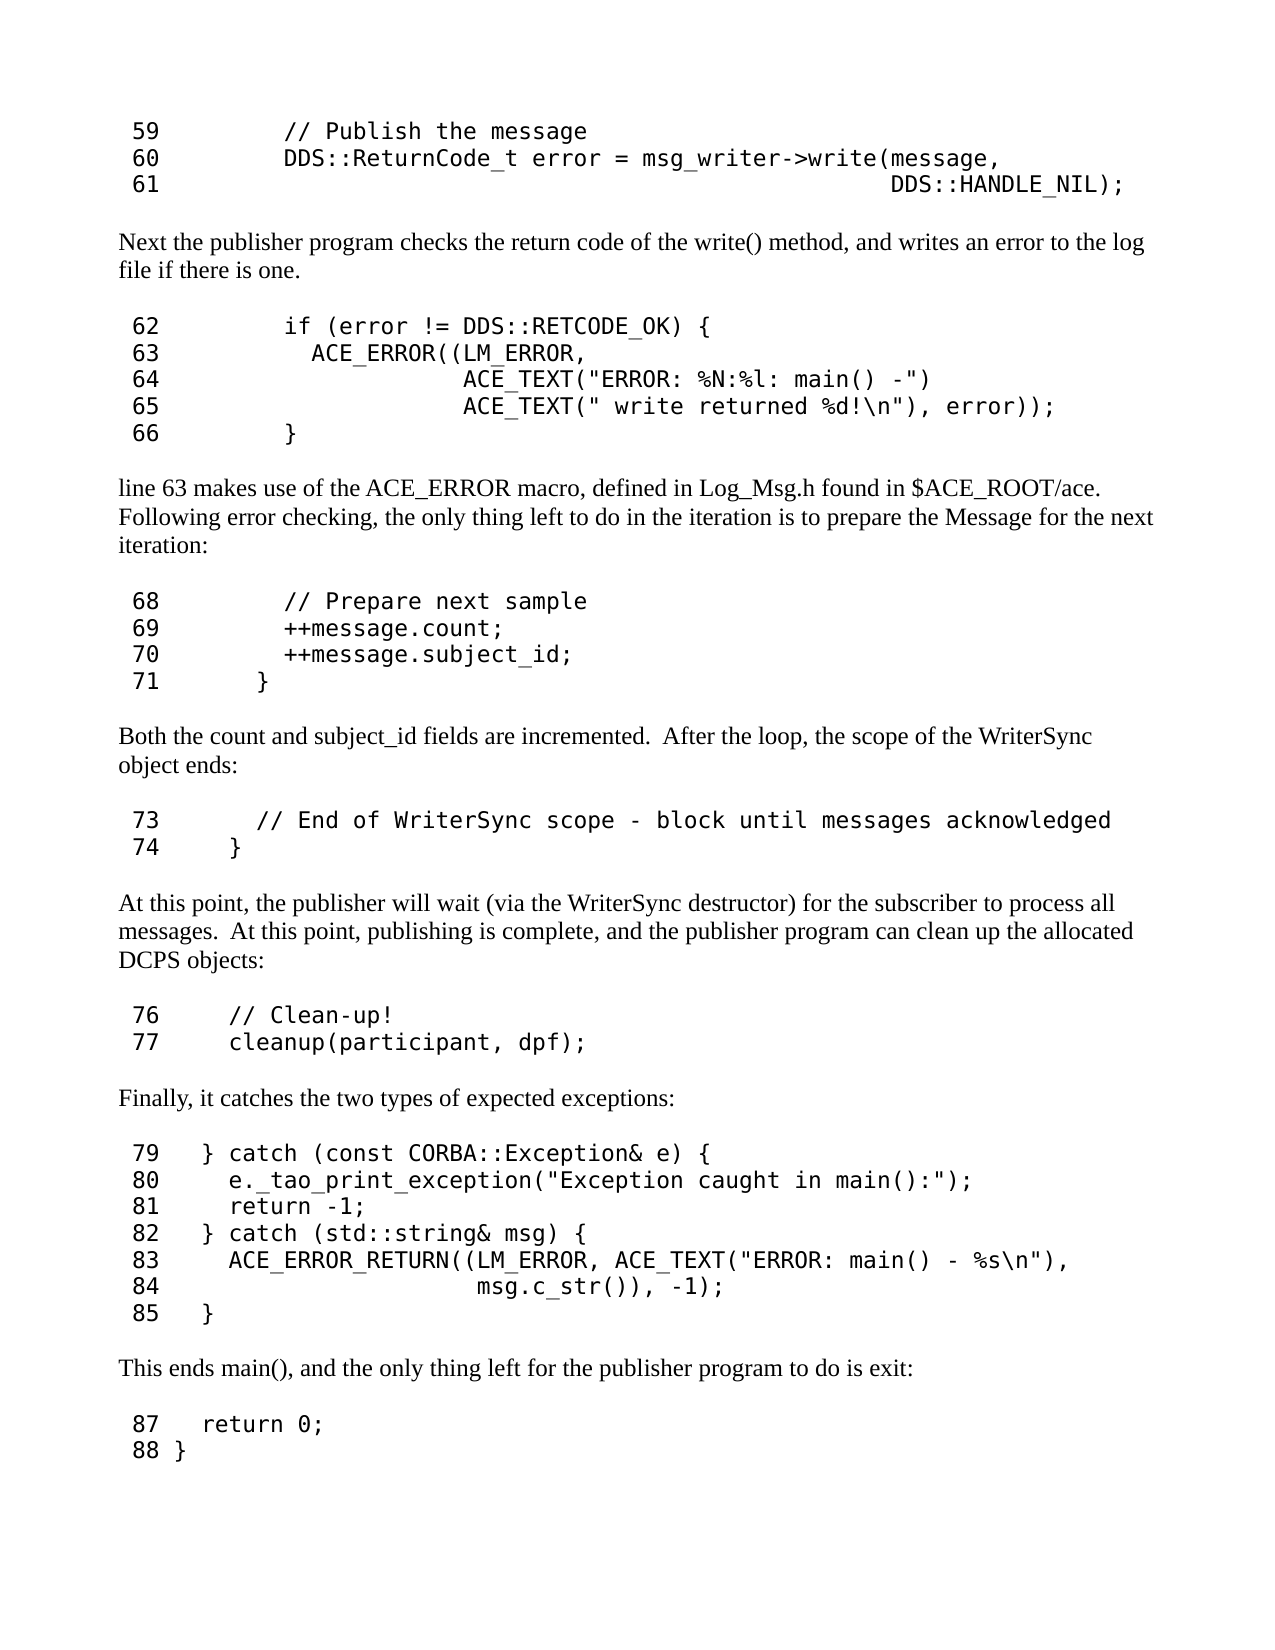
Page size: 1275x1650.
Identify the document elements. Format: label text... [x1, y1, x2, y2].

text 87 return 0; [118, 1411, 1157, 1438]
text 74 } [118, 834, 1157, 861]
text 60 DDS::ReturnCode_t error = msg_writer->write(message, [118, 145, 1157, 171]
text Next the publisher program checks the return code of the write() method, and writes an error to the log file if there is one. [118, 227, 1157, 284]
text 62 if (error != DDS::RETCODE_OK) { [118, 313, 1157, 340]
text line 63 makes use of the ACE_ERROR macro, defined in Log_Msg.h found in $ACE_ROOT/ace. Following error checking, the only thing left to do in the iteration is to prepare the Message for the next iteration: [118, 473, 1157, 559]
text Finally, it catches the two types of expected exceptions: [118, 1083, 1157, 1111]
text 66 } [118, 420, 1157, 446]
text 79 } catch (const CORBA::Exception& e) { [118, 1140, 1157, 1167]
text 70 ++message.subject_id; [118, 641, 1157, 668]
text 81 return -1; [118, 1193, 1157, 1220]
text 84 msg.c_str()), -1); [118, 1273, 1157, 1300]
text 85 } [118, 1300, 1157, 1327]
text 59 // Publish the message [118, 118, 1157, 145]
text 65 ACE_TEXT(" write returned %d!\n"), error)); [118, 393, 1157, 420]
text 73 // End of WriterSync scope - block until messages acknowledged [118, 808, 1157, 834]
text 63 ACE_ERROR((LM_ERROR, [118, 340, 1157, 366]
text 83 ACE_ERROR_RETURN((LM_ERROR, ACE_TEXT("ERROR: main() - %s\n"), [118, 1247, 1157, 1273]
text 61 DDS::HANDLE_NIL); [118, 171, 1157, 198]
text 82 } catch (std::string& msg) { [118, 1220, 1157, 1247]
text 80 e._tao_print_exception("Exception caught in main():"); [118, 1167, 1157, 1193]
text 88 } [118, 1438, 1157, 1464]
text Both the count and subject_id fields are incremented. After the loop, the scope of the WriterSync object ends: [118, 721, 1157, 779]
text This ends main(), and the only thing left for the publisher program to do is exit: [118, 1353, 1157, 1382]
text At this point, the publisher will wait (via the WriterSync destructor) for the subscriber to process all messages. At this point, publishing is complete, and the publisher program can clean up the allocated DCPS objects: [118, 888, 1157, 974]
text 71 } [118, 668, 1157, 695]
text 64 ACE_TEXT("ERROR: %N:%l: main() -") [118, 366, 1157, 393]
text 76 // Clean-up! [118, 1003, 1157, 1029]
text 69 ++message.count; [118, 615, 1157, 641]
text 68 // Prepare next sample [118, 588, 1157, 615]
text 77 cleanup(participant, dpf); [118, 1029, 1157, 1056]
